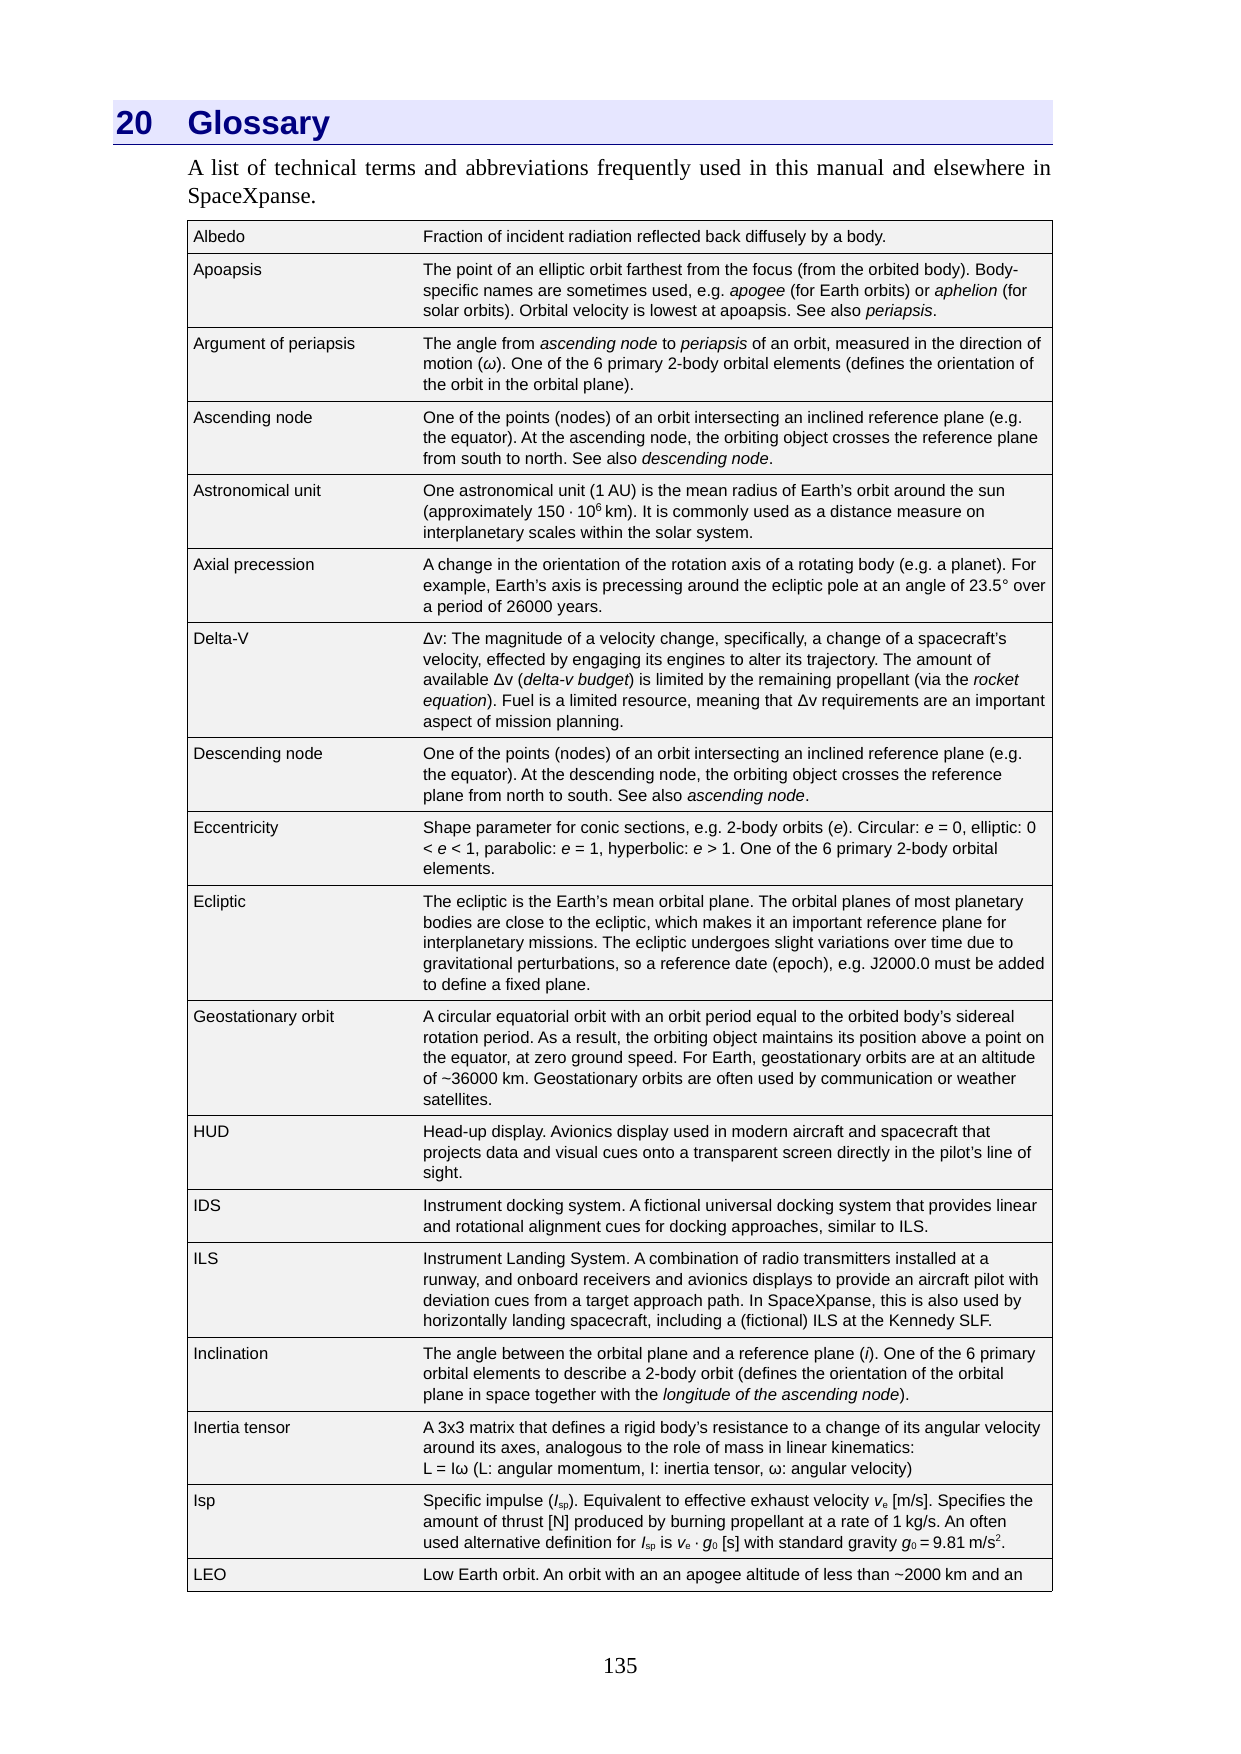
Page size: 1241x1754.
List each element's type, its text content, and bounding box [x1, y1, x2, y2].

table_cell One of the points (nodes) of an orbit intersecting an inclined reference plane (e.g. the equator). At the descending node, the orbiting object crosses the reference plane from north to south. See also ascending node. [417, 738, 1052, 811]
table_header Albedo [188, 221, 417, 253]
table_cell Instrument docking system. A fictional universal docking system that provides linear and rotational alignment cues for docking approaches, similar to ILS. [417, 1190, 1052, 1242]
table_cell One astronomical unit (1 AU) is the mean radius of Earth’s orbit around the sun (approximately 150 · 106 km). It is commonly used as a distance measure on interplanetary scales within the solar system. [417, 475, 1052, 548]
table_cell Isp [188, 1485, 417, 1558]
table_cell The point of an elliptic orbit farthest from the focus (from the orbited body). Body-specific names are sometimes used, e.g. apogee (for Earth orbits) or aphelion (for solar orbits). Orbital velocity is lowest at apoapsis. See also periapsis. [417, 254, 1052, 327]
table_cell Astronomical unit [188, 475, 417, 548]
subtitle Glossary [113, 100, 1053, 144]
table_cell Descending node [188, 738, 417, 811]
table_cell Argument of periapsis [188, 328, 417, 401]
table_cell A circular equatorial orbit with an orbit period equal to the orbited body’s sidereal rotation period. As a result, the orbiting object maintains its position above a point on the equator, at zero ground speed. For Earth, geostationary orbits are at an altitude of ~36000 km. Geostationary orbits are often used by communication or weather satellites. [417, 1001, 1052, 1115]
table_cell Ecliptic [188, 886, 417, 1000]
table_cell Axial precession [188, 549, 417, 622]
table_cell ILS [188, 1243, 417, 1337]
table_cell Low Earth orbit. An orbit with an an apogee altitude of less than ~2000 km and an [417, 1559, 1052, 1591]
table_cell The ecliptic is the Earth’s mean orbital plane. The orbital planes of most planetary bodies are close to the ecliptic, which makes it an important reference plane for interplanetary missions. The ecliptic undergoes slight variations over time due to gravitational perturbations, so a reference date (epoch), e.g. J2000.0 must be added to define a fixed plane. [417, 886, 1052, 1000]
table_cell LEO [188, 1559, 417, 1591]
table_cell Geostationary orbit [188, 1001, 417, 1115]
table_header Fraction of incident radiation reflected back diffusely by a body. [417, 221, 1052, 253]
table_cell Inclination [188, 1338, 417, 1411]
table_cell IDS [188, 1190, 417, 1242]
table_cell Head-up display. Avionics display used in modern aircraft and spacecraft that projects data and visual cues onto a transparent screen directly in the pilot’s line of sight. [417, 1116, 1052, 1189]
table_cell Δv: The magnitude of a velocity change, specifically, a change of a spacecraft’s velocity, effected by engaging its engines to alter its trajectory. The amount of available Δv (delta-v budget) is limited by the remaining propellant (via the rocket equation). Fuel is a limited resource, meaning that Δv requirements are an important aspect of mission planning. [417, 623, 1052, 737]
table_cell Shape parameter for conic sections, e.g. 2-body orbits (e). Circular: e = 0, elliptic: 0 < e < 1, parabolic: e = 1, hyperbolic: e > 1. One of the 6 primary 2-body orbital elements. [417, 812, 1052, 885]
table_cell Specific impulse (Isp). Equivalent to effective exhaust velocity ve [m/s]. Specifies the amount of thrust [N] produced by burning propellant at a rate of 1 kg/s. An often used alternative definition for Isp is ve · g0 [s] with standard gravity g0 = 9.81 m/s2. [417, 1485, 1052, 1558]
table_cell A 3x3 matrix that defines a rigid body’s resistance to a change of its angular velocity around its axes, analogous to the role of mass in linear kinematics: L = Iω (L: angular momentum, I: inertia tensor, ω: angular velocity) [417, 1412, 1052, 1484]
text A list of technical terms and abbreviations frequently used in this manual and elsewhere in SpaceXpanse. [187, 153, 1053, 209]
table_cell HUD [188, 1116, 417, 1189]
table_cell Inertia tensor [188, 1412, 417, 1484]
table_cell Eccentricity [188, 812, 417, 885]
table_cell Instrument Landing System. A combination of radio transmitters installed at a runway, and onboard receivers and avionics displays to provide an aircraft pilot with deviation cues from a target approach path. In SpaceXpanse, this is also used by horizontally landing spacecraft, including a (fictional) ILS at the Kennedy SLF. [417, 1243, 1052, 1337]
table_cell One of the points (nodes) of an orbit intersecting an inclined reference plane (e.g. the equator). At the ascending node, the orbiting object crosses the reference plane from south to north. See also descending node. [417, 402, 1052, 474]
table_cell Apoapsis [188, 254, 417, 327]
table_cell A change in the orientation of the rotation axis of a rotating body (e.g. a planet). For example, Earth’s axis is precessing around the ecliptic pole at an angle of 23.5° over a period of 26000 years. [417, 549, 1052, 622]
table_cell Delta-V [188, 623, 417, 737]
table_cell The angle between the orbital plane and a reference plane (i). One of the 6 primary orbital elements to describe a 2-body orbit (defines the orientation of the orbital plane in space together with the longitude of the ascending node). [417, 1338, 1052, 1411]
table_cell The angle from ascending node to periapsis of an orbit, measured in the direction of motion (ω). One of the 6 primary 2-body orbital elements (defines the orientation of the orbit in the orbital plane). [417, 328, 1052, 401]
table_cell Ascending node [188, 402, 417, 474]
